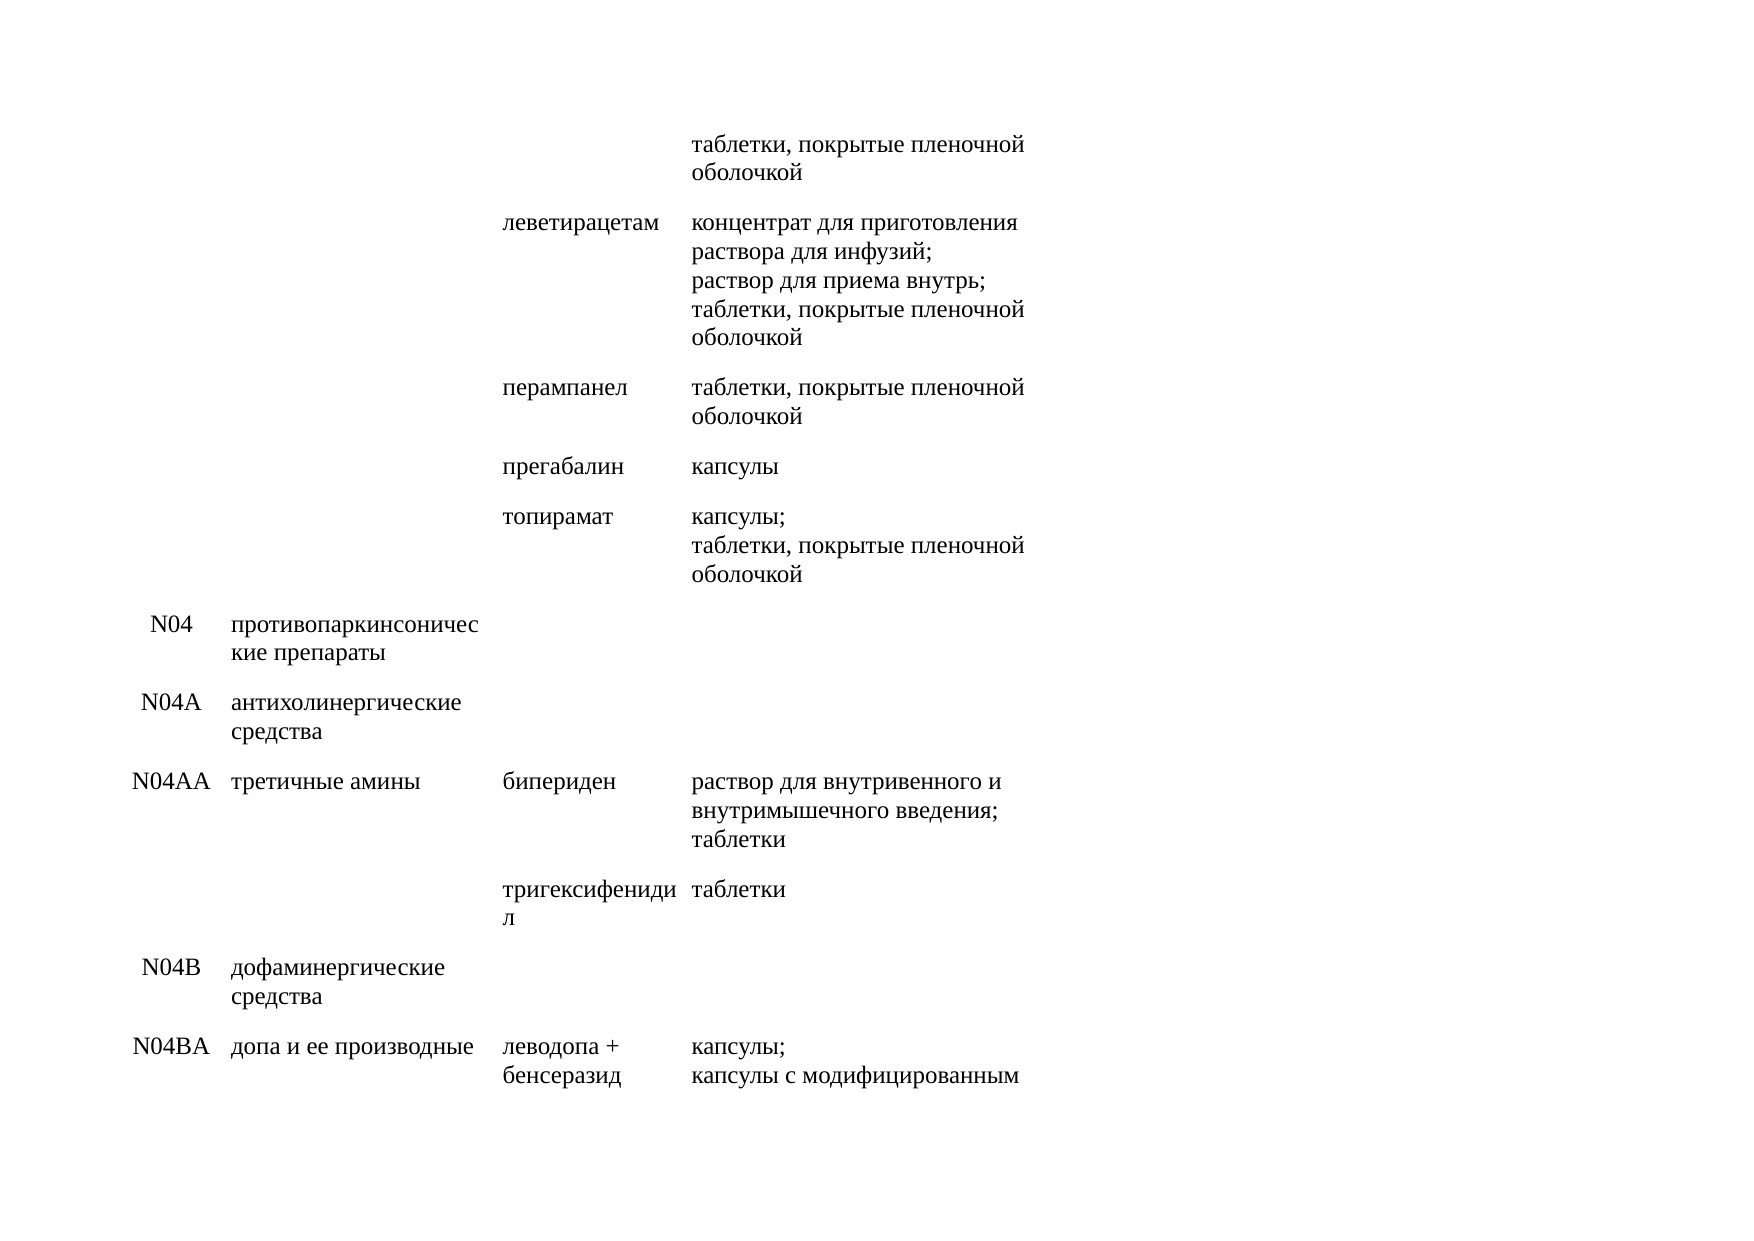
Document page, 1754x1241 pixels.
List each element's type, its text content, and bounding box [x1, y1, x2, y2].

table_cell [118, 362, 224, 441]
table_cell раствор для внутривенного и внутримышечного введения; таблетки [685, 756, 1063, 863]
table_cell [224, 441, 496, 491]
table_cell тригексифенидил [496, 863, 685, 942]
table_cell [685, 942, 1063, 1021]
table_cell таблетки, покрытые пленочной оболочкой [685, 118, 1063, 197]
table_cell капсулы [685, 441, 1063, 491]
table_cell леводопа + бенсеразид [496, 1021, 685, 1099]
table_cell [685, 677, 1063, 756]
table_cell капсулы; капсулы с модифицированным [685, 1021, 1063, 1099]
table_cell N04AA [118, 756, 224, 863]
table_cell [224, 491, 496, 598]
table_cell N04B [118, 942, 224, 1021]
table_cell N04BA [118, 1021, 224, 1099]
table_cell [224, 863, 496, 942]
table_cell N04A [118, 677, 224, 756]
table_cell [224, 197, 496, 362]
table_cell [224, 362, 496, 441]
table_cell [496, 598, 685, 677]
table_cell капсулы; таблетки, покрытые пленочной оболочкой [685, 491, 1063, 598]
table_cell концентрат для приготовления раствора для инфузий; раствор для приема внутрь; таблетки, покрытые пленочной оболочкой [685, 197, 1063, 362]
table_cell леветирацетам [496, 197, 685, 362]
table_cell прегабалин [496, 441, 685, 491]
table_cell [118, 118, 224, 197]
table_cell допа и ее производные [224, 1021, 496, 1099]
table_cell [118, 441, 224, 491]
table_cell дофаминергические средства [224, 942, 496, 1021]
table_cell бипериден [496, 756, 685, 863]
table_cell [118, 491, 224, 598]
table_cell [118, 197, 224, 362]
table_cell [224, 118, 496, 197]
table_cell [685, 598, 1063, 677]
table_cell перампанел [496, 362, 685, 441]
table_cell топирамат [496, 491, 685, 598]
table_cell таблетки, покрытые пленочной оболочкой [685, 362, 1063, 441]
table_cell [118, 863, 224, 942]
table_cell третичные амины [224, 756, 496, 863]
table_cell противопаркинсонические препараты [224, 598, 496, 677]
table_cell антихолинергические средства [224, 677, 496, 756]
table_cell [496, 942, 685, 1021]
table_cell N04 [118, 598, 224, 677]
table_cell [496, 118, 685, 197]
table_cell таблетки [685, 863, 1063, 942]
table_cell [496, 677, 685, 756]
